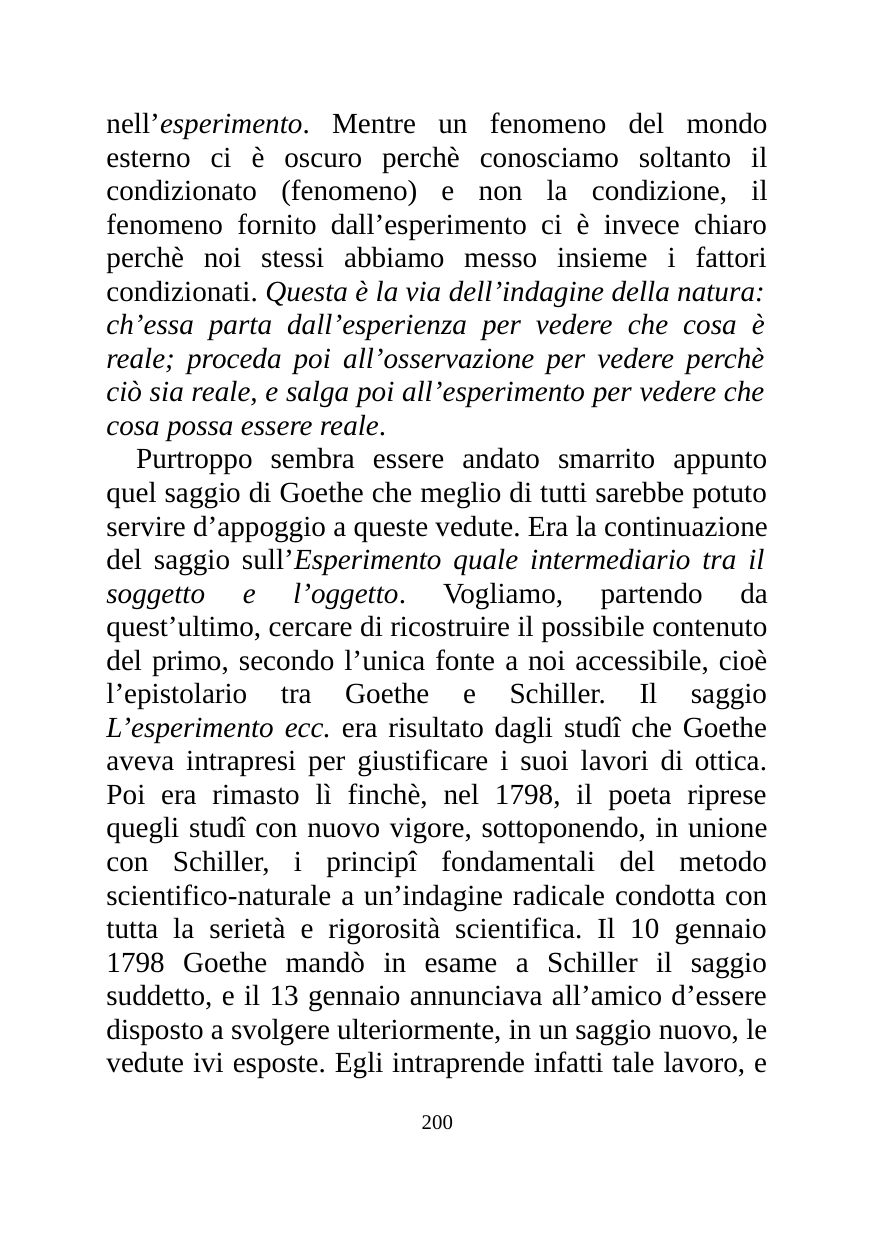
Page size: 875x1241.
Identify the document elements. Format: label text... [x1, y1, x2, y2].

text nell’esperimento. Mentre un fenomeno del mondo esterno ci è oscuro perchè conosciamo soltanto il condizionato (fenomeno) e non la condizione, il fenomeno fornito dall’esperimento ci è invece chiaro perchè noi stessi abbiamo messo insieme i fattori condizionati. Questa è la via dell’indagine della natura: ch’essa parta dall’esperienza per vedere che cosa è reale; proceda poi all’osservazione per vedere perchè ciò sia reale, e salga poi all’esperimento per vedere che cosa possa essere reale. [106, 106, 768, 442]
text Purtroppo sembra essere andato smarrito appunto quel saggio di Goethe che meglio di tutti sarebbe potuto servire d’appoggio a queste vedute. Era la continuazione del saggio sull’Esperimento quale intermediario tra il soggetto e l’oggetto. Vogliamo, partendo da quest’ultimo, cercare di ricostruire il possibile contenuto del primo, secondo l’unica fonte a noi accessibile, cioè l’epistolario tra Goethe e Schiller. Il saggio L’esperimento ecc. era risultato dagli studî che Goethe aveva intrapresi per giustificare i suoi lavori di ottica. Poi era rimasto lì finchè, nel 1798, il poeta riprese quegli studî con nuovo vigore, sottoponendo, in unione con Schiller, i principî fondamentali del metodo scientifico-naturale a un’indagine radicale condotta con tutta la serietà e rigorosità scientifica. Il 10 gennaio 1798 Goethe mandò in esame a Schiller il saggio suddetto, e il 13 gennaio annunciava all’amico d’essere disposto a svolgere ulteriormente, in un saggio nuovo, le vedute ivi esposte. Egli intraprende infatti tale lavoro, e [106, 442, 768, 1079]
